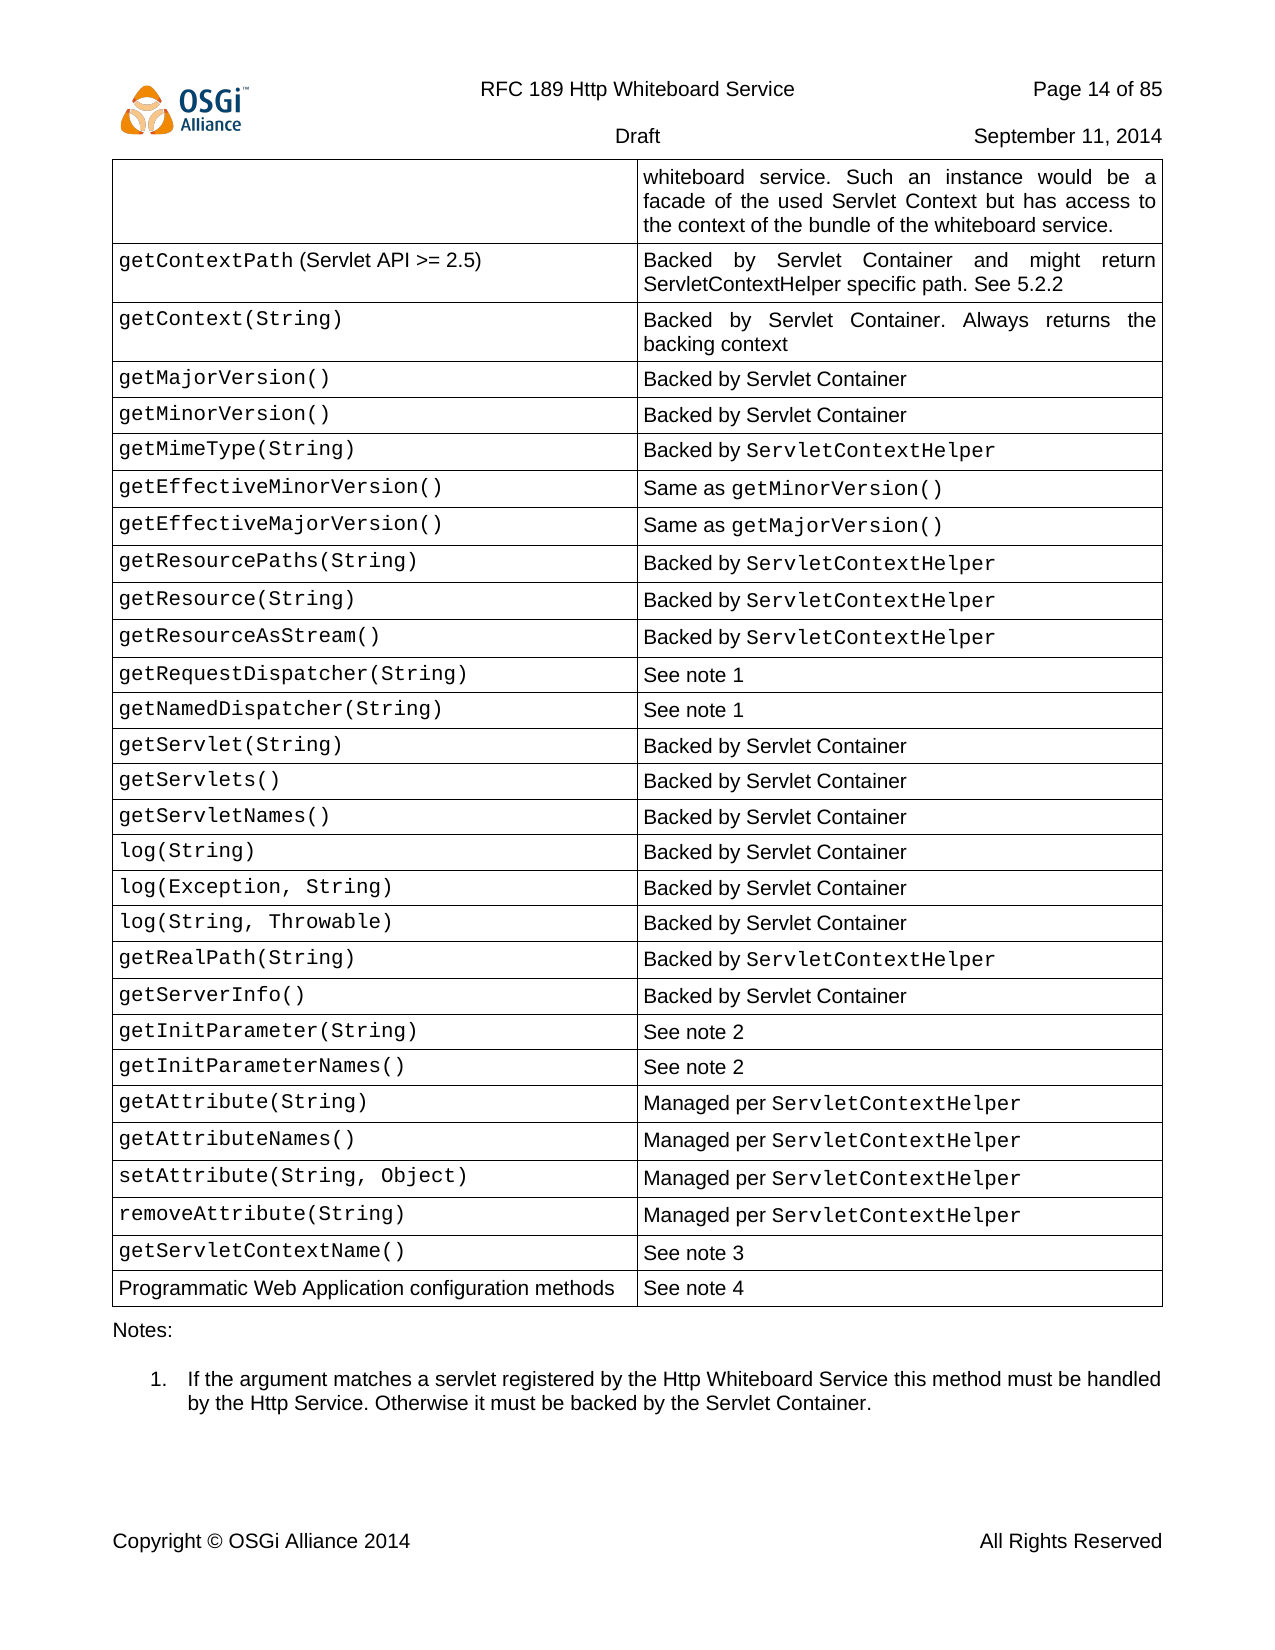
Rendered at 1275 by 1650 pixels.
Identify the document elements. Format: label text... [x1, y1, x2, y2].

table_cell Backed by ServletContextHelper [638, 583, 1162, 619]
table_cell getResourcePaths(String) [113, 546, 637, 582]
table_cell getMinorVersion() [113, 398, 637, 432]
table_cell getNamedDispatcher(String) [113, 693, 637, 728]
list If the argument matches a servlet registered by the Http Whiteboard Service this method must be handled by the Http Service. Otherwise it must be backed by the Servlet Container. [150, 1367, 1162, 1415]
table_cell Backed by Servlet Container [638, 906, 1162, 941]
table_cell getInitParameter(String) [113, 1015, 637, 1049]
table_cell See note 2. [638, 1050, 1162, 1085]
table_cell getEffectiveMajorVersion() [113, 508, 637, 544]
table_cell getAttributeNames() [113, 1123, 637, 1160]
table_cell getServletNames() [113, 800, 637, 834]
table_cell log(String) [113, 835, 637, 870]
table_cell See note 1. [638, 693, 1162, 728]
table_cell Backed by Servlet Container [638, 729, 1162, 763]
table_cell Backed by Servlet Container. Always returns the backing context [638, 303, 1162, 361]
table_cell log(String, Throwable) [113, 906, 637, 941]
table_cell getContextPath (Servlet API >= 2.5) [113, 244, 637, 302]
table_cell getServlet(String) [113, 729, 637, 763]
table_cell Same as getMinorVersion() [638, 471, 1162, 507]
table_cell Backed by Servlet Container [638, 800, 1162, 834]
table_cell getServletContextName() [113, 1236, 637, 1270]
table_cell getAttribute(String) [113, 1086, 637, 1122]
table_cell setAttribute(String, Object) [113, 1161, 637, 1197]
table_cell getContext(String) [113, 303, 637, 361]
table_cell Backed by ServletContextHelper [638, 546, 1162, 582]
table_cell See note 2. [638, 1015, 1162, 1049]
table_cell Managed per ServletContextHelper [638, 1086, 1162, 1122]
table_cell Managed per ServletContextHelper [638, 1198, 1162, 1234]
table_cell Backed by Servlet Container [638, 398, 1162, 432]
table_cell See note 1. [638, 658, 1162, 692]
table_cell Backed by Servlet Container [638, 764, 1162, 799]
table_cell [113, 160, 637, 242]
table_cell log(Exception, String) [113, 871, 637, 905]
table_cell removeAttribute(String) [113, 1198, 637, 1234]
table_cell See note 4. [638, 1271, 1162, 1306]
table_cell getServerInfo() [113, 979, 637, 1014]
table_cell Programmatic Web Application configuration methods [113, 1271, 637, 1306]
table_cell getResourceAsStream() [113, 620, 637, 657]
table_cell getMajorVersion() [113, 362, 637, 397]
table_cell Backed by ServletContextHelper [638, 942, 1162, 978]
table_cell Backed by ServletContextHelper [638, 434, 1162, 470]
table_cell Backed by Servlet Container [638, 979, 1162, 1014]
table_cell Managed per ServletContextHelper [638, 1161, 1162, 1197]
table_cell Backed by Servlet Container [638, 871, 1162, 905]
table_cell getMimeType(String) [113, 434, 637, 470]
table_cell Same as getMajorVersion() [638, 508, 1162, 544]
table_cell Backed by ServletContextHelper [638, 620, 1162, 657]
text Notes: [112, 1318, 1162, 1342]
table_cell Backed by Servlet Container [638, 362, 1162, 397]
table_cell getRealPath(String) [113, 942, 637, 978]
table_cell getResource(String) [113, 583, 637, 619]
table_cell getEffectiveMinorVersion() [113, 471, 637, 507]
table_cell Managed per ServletContextHelper [638, 1123, 1162, 1160]
table_cell getRequestDispatcher(String) [113, 658, 637, 692]
table_cell getInitParameterNames() [113, 1050, 637, 1085]
table_cell See note 3. [638, 1236, 1162, 1270]
picture [113, 78, 257, 142]
table_cell getServlets() [113, 764, 637, 799]
table_cell whiteboard service. Such an instance would be a facade of the used Servlet Context but has access to the context of the bundle of the whiteboard service. [638, 160, 1162, 242]
table_cell Backed by Servlet Container [638, 835, 1162, 870]
table_cell Backed by Servlet Container and might return ServletContextHelper specific path. See 5.2.2 [638, 244, 1162, 302]
